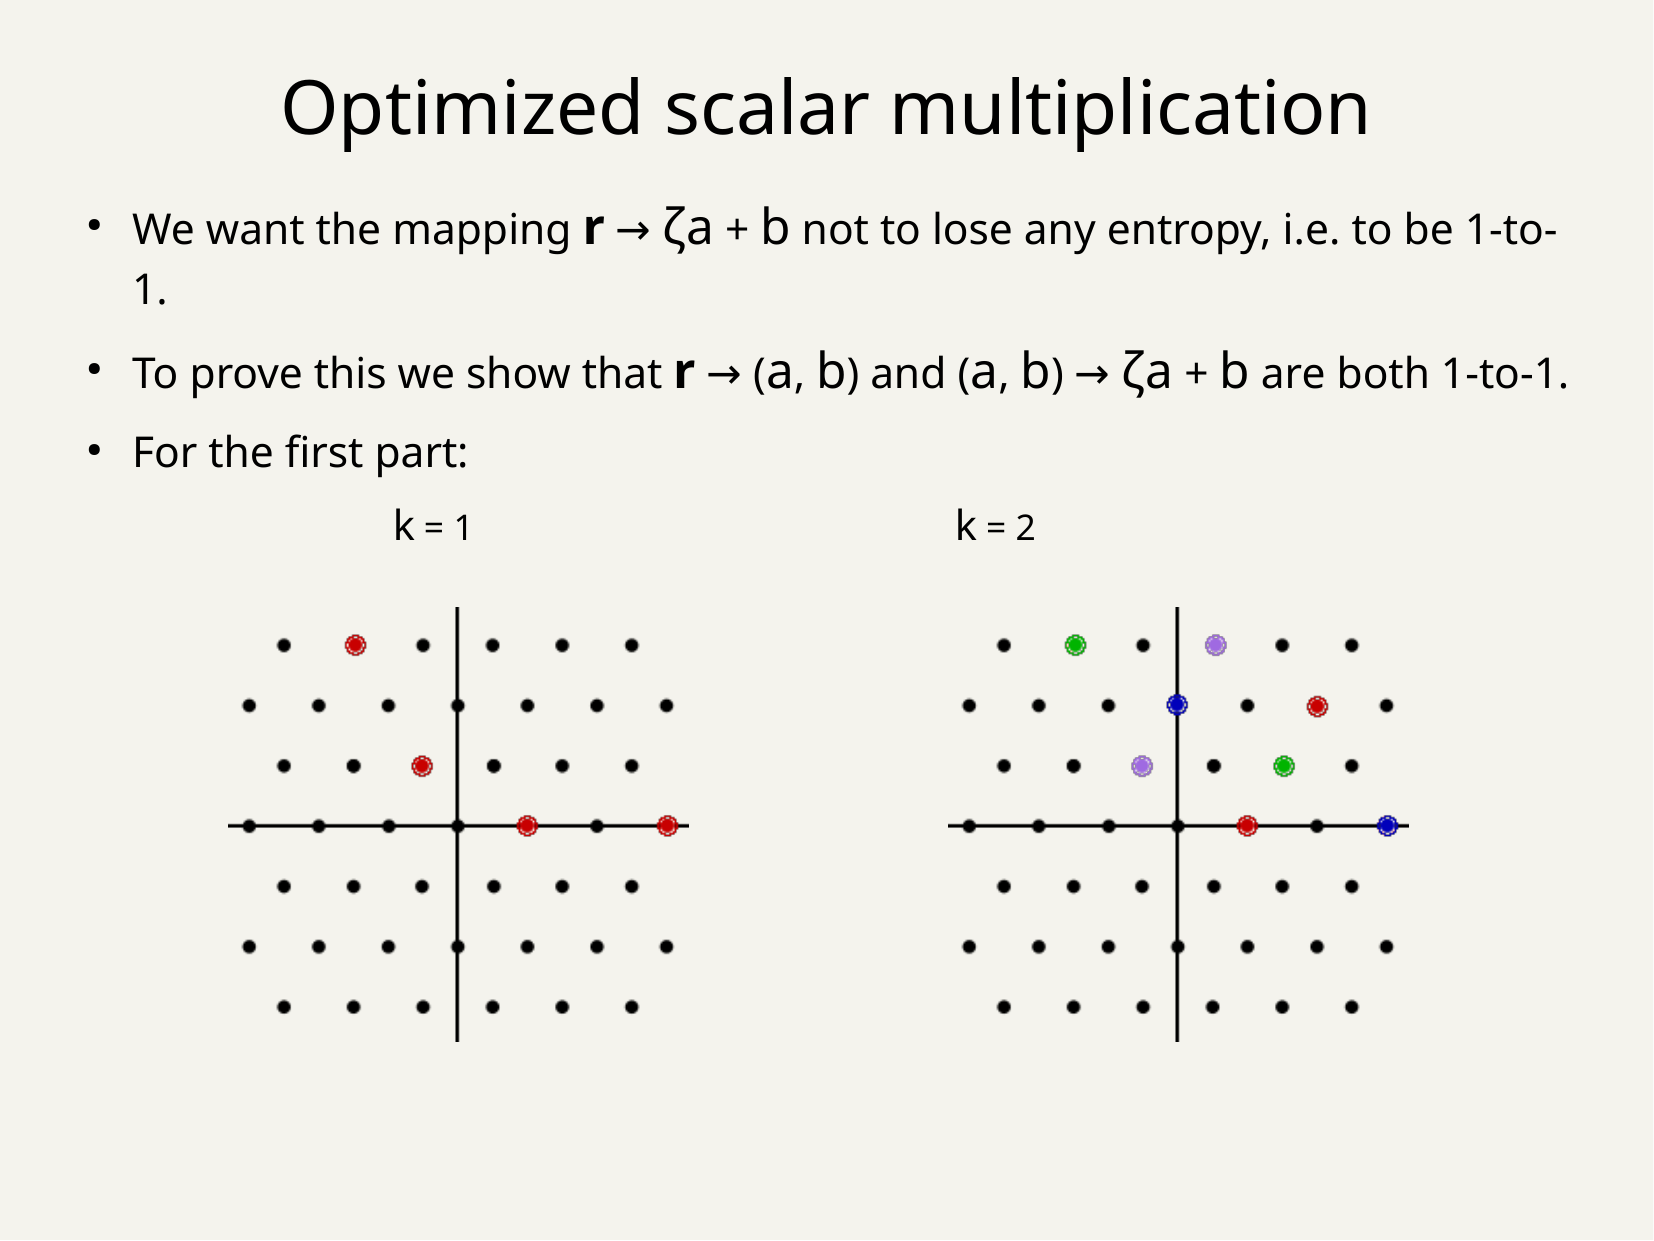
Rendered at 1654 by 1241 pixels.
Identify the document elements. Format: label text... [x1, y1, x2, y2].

list k = 1 k = 2 [342, 496, 1335, 553]
picture [228, 607, 689, 1042]
list We want the mapping r → ζa + b not to lose any entropy, i.e. to be 1-to-1. To prove this we show that r → (a, b) and (a, b) → ζa + b are both 1-to-1. For the first part: [71, 191, 1572, 485]
title Optimized scalar multiplication [82, 35, 1571, 175]
picture [948, 607, 1409, 1042]
